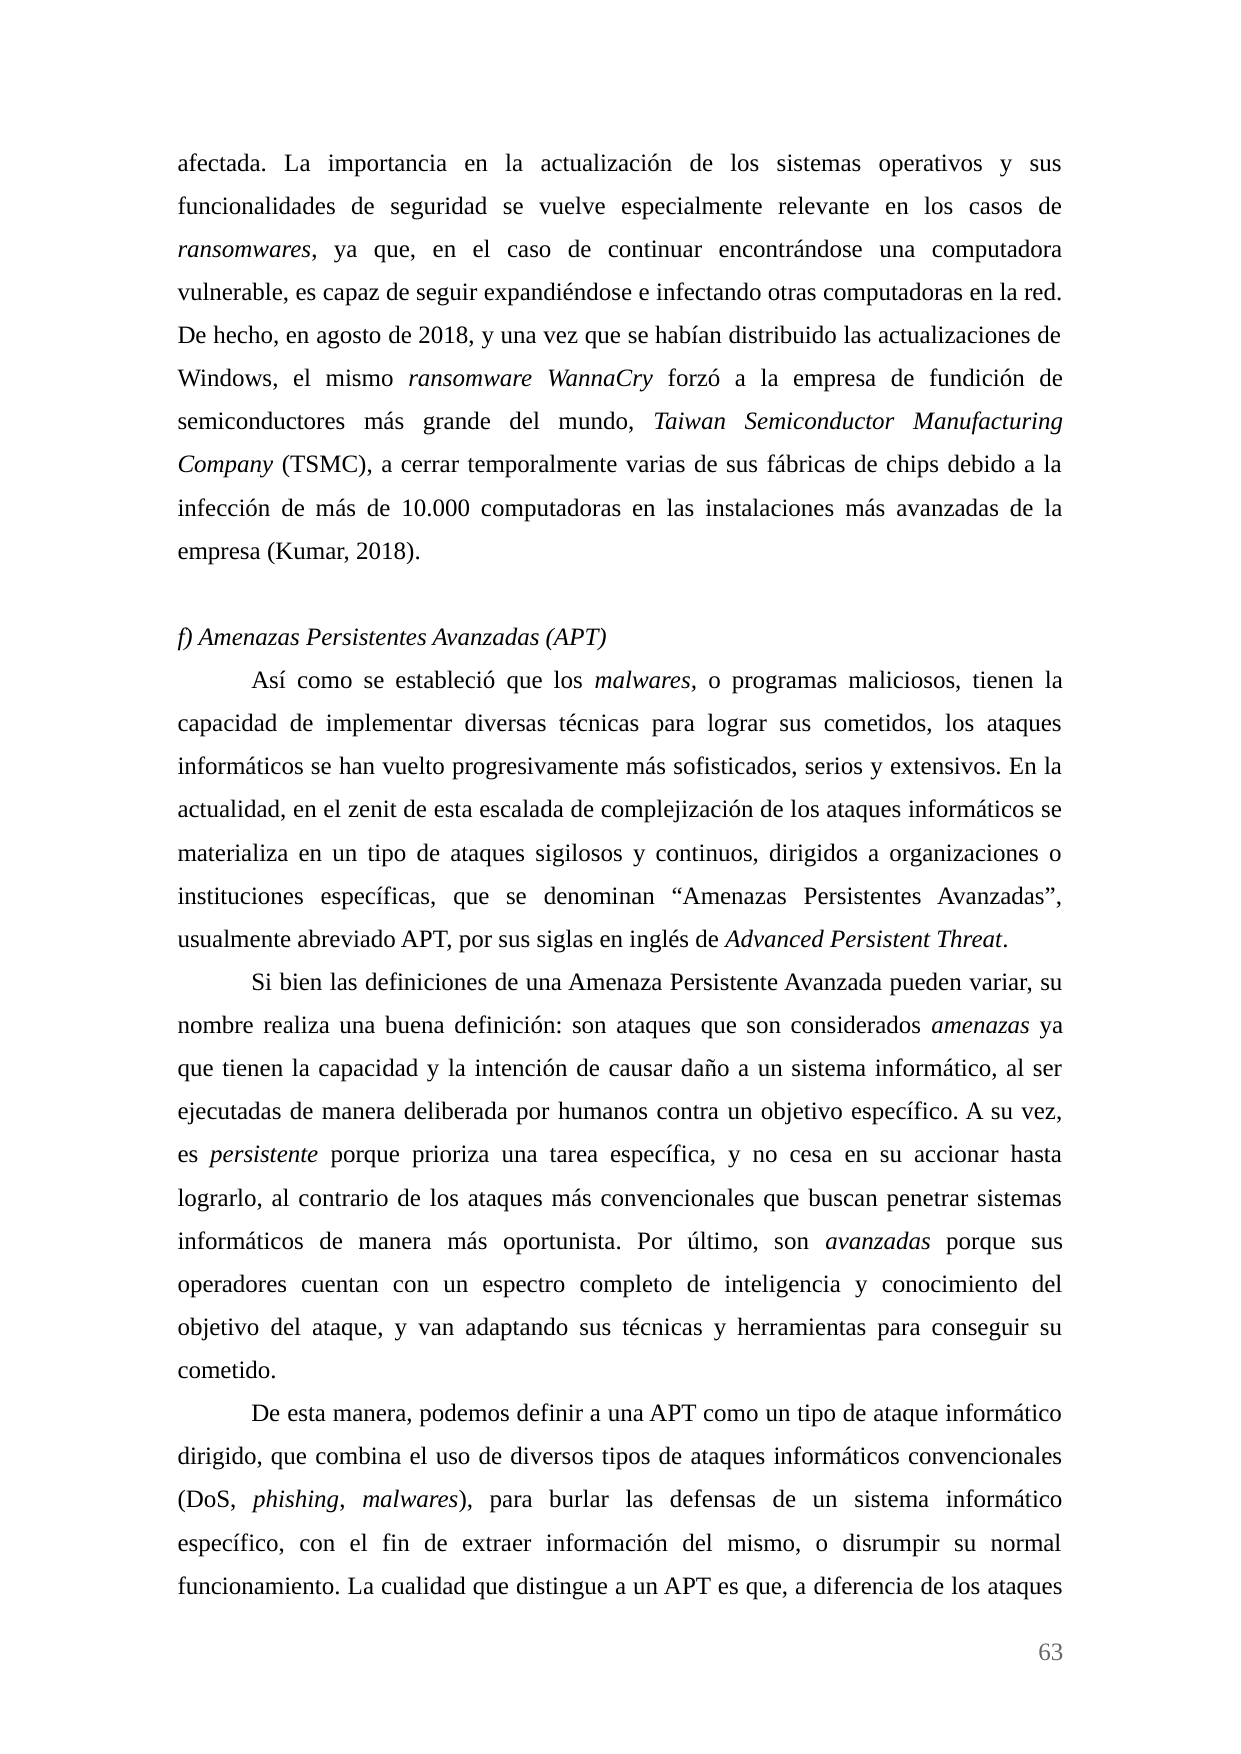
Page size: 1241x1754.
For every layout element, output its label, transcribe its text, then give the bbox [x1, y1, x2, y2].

text f) Amenazas Persistentes Avanzadas (APT) [177, 622, 1063, 651]
text Así como se estableció que los malwares, o programas maliciosos, tienen la capacidad de implementar diversas técnicas para lograr sus cometidos, los ataques informáticos se han vuelto progresivamente más sofisticados, serios y extensivos. En la actualidad, en el zenit de esta escalada de complejización de los ataques informáticos se materializa en un tipo de ataques sigilosos y continuos, dirigidos a organizaciones o instituciones específicas, que se denominan “Amenazas Persistentes Avanzadas”, usualmente abreviado APT, por sus siglas en inglés de Advanced Persistent Threat. [177, 665, 1063, 953]
text afectada. La importancia en la actualización de los sistemas operativos y sus funcionalidades de seguridad se vuelve especialmente relevante en los casos de ransomwares, ya que, en el caso de continuar encontrándose una computadora vulnerable, es capaz de seguir expandiéndose e infectando otras computadoras en la red. De hecho, en agosto de 2018, y una vez que se habían distribuido las actualizaciones de Windows, el mismo ransomware WannaCry forzó a la empresa de fundición de semiconductores más grande del mundo, Taiwan Semiconductor Manufacturing Company (TSMC), a cerrar temporalmente varias de sus fábricas de chips debido a la infección de más de 10.000 computadoras en las instalaciones más avanzadas de la empresa (Kumar, 2018). [177, 148, 1063, 564]
text De esta manera, podemos definir a una APT como un tipo de ataque informático dirigido, que combina el uso de diversos tipos de ataques informáticos convencionales (DoS, phishing, malwares), para burlar las defensas de un sistema informático específico, con el fin de extraer información del mismo, o disrumpir su normal funcionamiento. La cualidad que distingue a un APT es que, a diferencia de los ataques [177, 1398, 1063, 1599]
text Si bien las definiciones de una Amenaza Persistente Avanzada pueden variar, su nombre realiza una buena definición: son ataques que son considerados amenazas ya que tienen la capacidad y la intención de causar daño a un sistema informático, al ser ejecutadas de manera deliberada por humanos contra un objetivo específico. A su vez, es persistente porque prioriza una tarea específica, y no cesa en su accionar hasta lograrlo, al contrario de los ataques más convencionales que buscan penetrar sistemas informáticos de manera más oportunista. Por último, son avanzadas porque sus operadores cuentan con un espectro completo de inteligencia y conocimiento del objetivo del ataque, y van adaptando sus técnicas y herramientas para conseguir su cometido. [177, 967, 1063, 1384]
